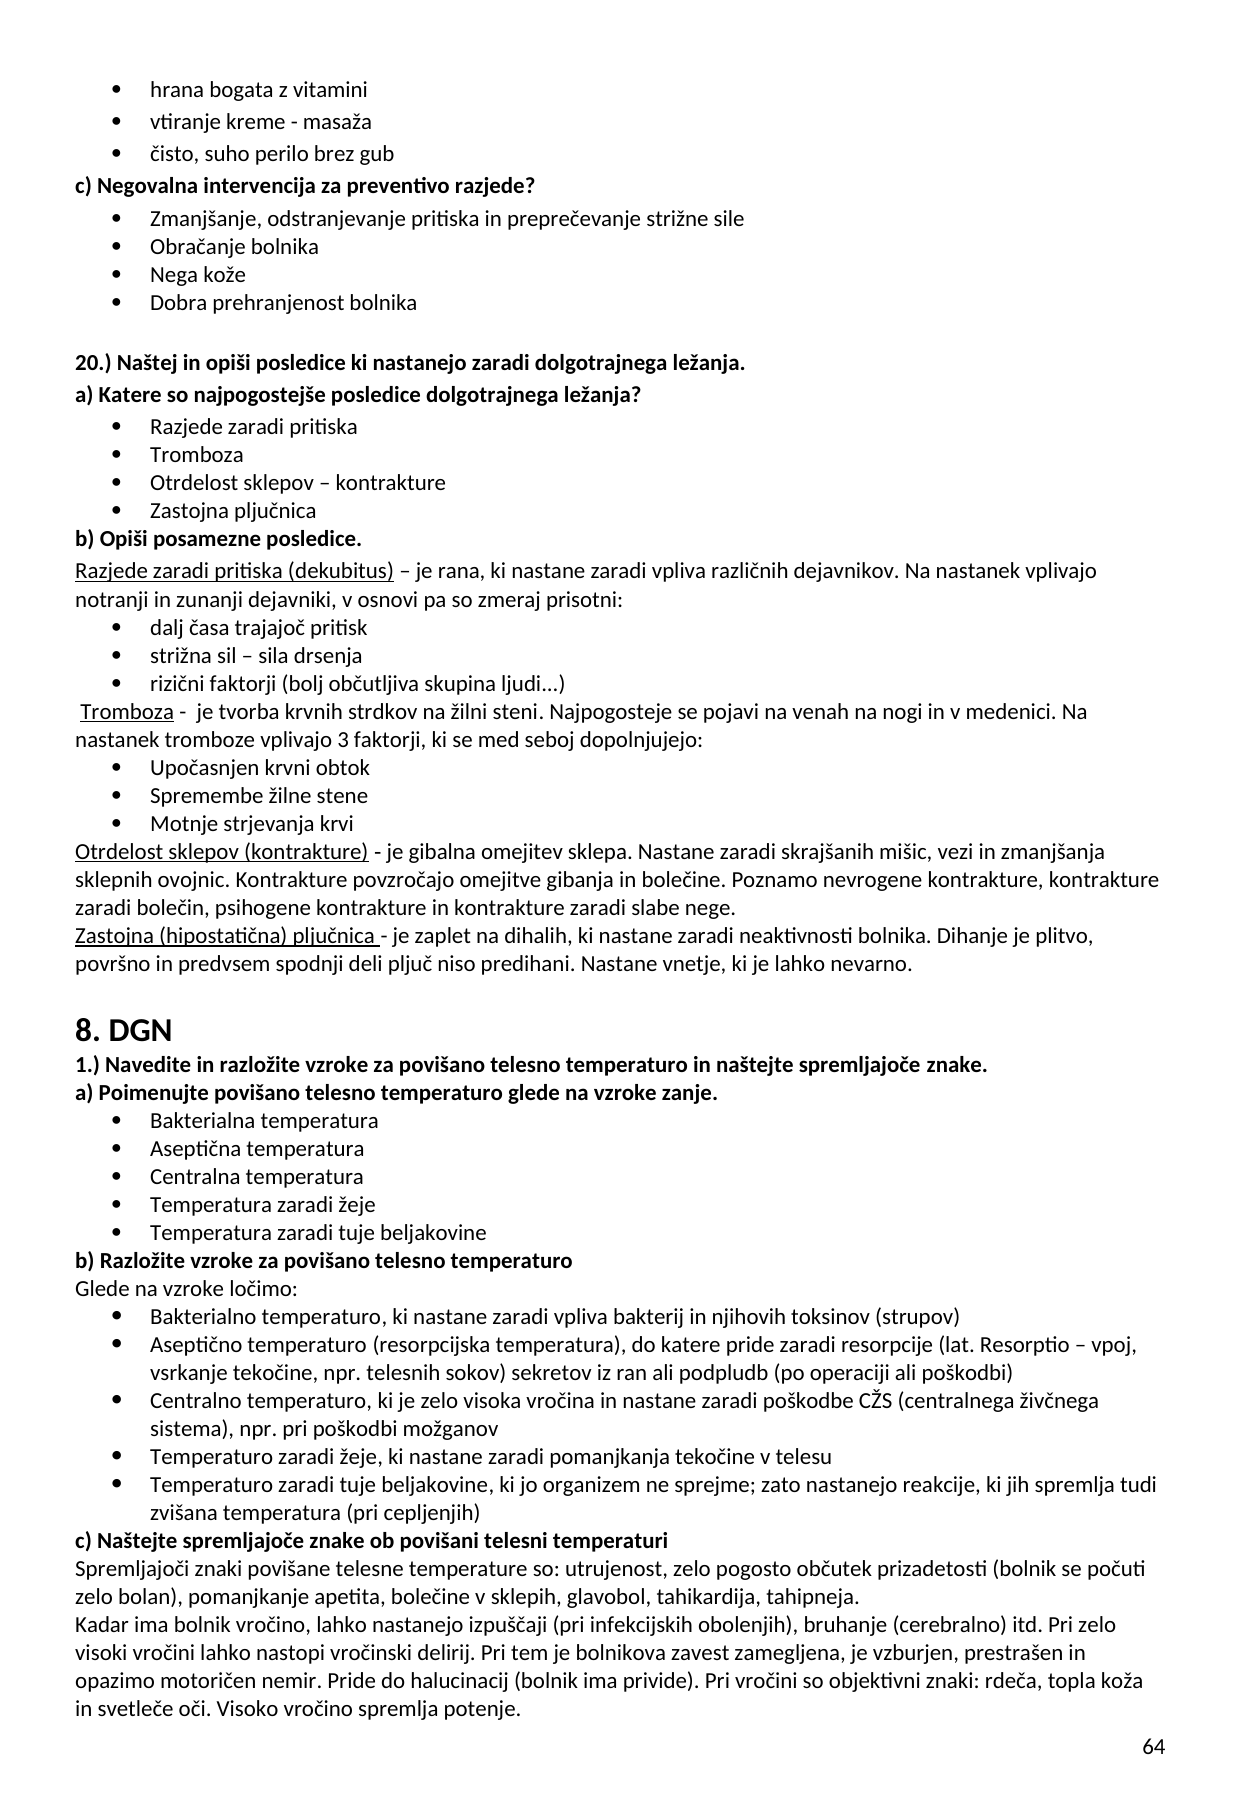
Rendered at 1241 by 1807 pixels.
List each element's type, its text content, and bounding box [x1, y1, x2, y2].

list Razjede zaradi pritiska [112, 412, 1165, 440]
list Otrdelost sklepov – kontrakture [112, 468, 1165, 496]
list Aseptično temperaturo (resorpcijska temperatura), do katere pride zaradi resorpcije (lat. Resorptio – vpoj, vsrkanje tekočine, npr. telesnih sokov) sekretov iz ran ali podpludb (po operaciji ali poškodbi) [112, 1330, 1165, 1386]
list hrana bogata z vitamini [112, 75, 1165, 103]
text b) Razložite vzroke za povišano telesno temperaturo [75, 1246, 1165, 1274]
list strižna sil – sila drsenja [112, 641, 1165, 669]
list Temperaturo zaradi žeje, ki nastane zaradi pomanjkanja tekočine v telesu [112, 1442, 1165, 1470]
text c) Negovalna intervencija za preventivo razjede? [75, 172, 1165, 199]
list Zmanjšanje, odstranjevanje pritiska in preprečevanje strižne sile [112, 204, 1165, 232]
list Centralno temperaturo, ki je zelo visoka vročina in nastane zaradi poškodbe CŽS (centralnega živčnega sistema), npr. pri poškodbi možganov [112, 1386, 1165, 1442]
list Aseptična temperatura [112, 1134, 1165, 1162]
text Glede na vzroke ločimo: [75, 1274, 1165, 1302]
list Tromboza [112, 440, 1165, 468]
list Nega kože [112, 260, 1165, 288]
list Upočasnjen krvni obtok [112, 753, 1165, 781]
list Zastojna pljučnica [112, 496, 1165, 524]
list Bakterialna temperatura [112, 1106, 1165, 1134]
list Temperatura zaradi tuje beljakovine [112, 1218, 1165, 1246]
list Obračanje bolnika [112, 232, 1165, 260]
list Motnje strjevanja krvi [112, 809, 1165, 837]
list vtiranje kreme - masaža [112, 107, 1165, 135]
text a) Katere so najpogostejše posledice dolgotrajnega ležanja? [75, 380, 1165, 408]
list čisto, suho perilo brez gub [112, 139, 1165, 167]
text Kadar ima bolnik vročino, lahko nastanejo izpuščaji (pri infekcijskih obolenjih), bruhanje (cerebralno) itd. Pri zelo visoki vročini lahko nastopi vročinski delirij. Pri tem je bolnikova zavest zamegljena, je vzburjen, prestrašen in opazimo motoričen nemir. Pride do halucinacij (bolnik ima privide). Pri vročini so objektivni znaki: rdeča, topla koža in svetleče oči. Visoko vročino spremlja potenje. [75, 1610, 1165, 1722]
text Razjede zaradi pritiska (dekubitus) – je rana, ki nastane zaradi vpliva različnih dejavnikov. Na nastanek vplivajo notranji in zunanji dejavniki, v osnovi pa so zmeraj prisotni: [75, 557, 1165, 613]
list Bakterialno temperaturo, ki nastane zaradi vpliva bakterij in njihovih toksinov (strupov) [112, 1302, 1165, 1330]
text Spremljajoči znaki povišane telesne temperature so: utrujenost, zelo pogosto občutek prizadetosti (bolnik se počuti zelo bolan), pomanjkanje apetita, bolečine v sklepih, glavobol, tahikardija, tahipneja. [75, 1554, 1165, 1610]
list Centralna temperatura [112, 1162, 1165, 1190]
text a) Poimenujte povišano telesno temperaturo glede na vzroke zanje. [75, 1078, 1165, 1106]
list rizični faktorji (bolj občutljiva skupina ljudi...) [112, 669, 1165, 697]
text b) Opiši posamezne posledice. [75, 524, 1165, 552]
text 8. DGN [75, 1009, 1165, 1050]
text 20.) Naštej in opiši posledice ki nastanejo zaradi dolgotrajnega ležanja. [75, 348, 1165, 376]
list Dobra prehranjenost bolnika [112, 288, 1165, 316]
text Tromboza - je tvorba krvnih strdkov na žilni steni. Najpogosteje se pojavi na venah na nogi in v medenici. Na nastanek tromboze vplivajo 3 faktorji, ki se med seboj dopolnjujejo: [75, 697, 1165, 753]
list dalj časa trajajoč pritisk [112, 613, 1165, 641]
text c) Naštejte spremljajoče znake ob povišani telesni temperaturi [75, 1526, 1165, 1554]
text 1.) Navedite in razložite vzroke za povišano telesno temperaturo in naštejte spremljajoče znake. [75, 1050, 1165, 1078]
text Otrdelost sklepov (kontrakture) ‐ je gibalna omejitev sklepa. Nastane zaradi skrajšanih mišic, vezi in zmanjšanja sklepnih ovojnic. Kontrakture povzročajo omejitve gibanja in bolečine. Poznamo nevrogene kontrakture, kontrakture zaradi bolečin, psihogene kontrakture in kontrakture zaradi slabe nege. [75, 837, 1165, 921]
list Temperatura zaradi žeje [112, 1190, 1165, 1218]
text Zastojna (hipostatična) pljučnica - je zaplet na dihalih, ki nastane zaradi neaktivnosti bolnika. Dihanje je plitvo, površno in predvsem spodnji deli pljuč niso predihani. Nastane vnetje, ki je lahko nevarno. [75, 921, 1165, 977]
list Temperaturo zaradi tuje beljakovine, ki jo organizem ne sprejme; zato nastanejo reakcije, ki jih spremlja tudi zvišana temperatura (pri cepljenjih) [112, 1470, 1165, 1526]
list Spremembe žilne stene [112, 781, 1165, 809]
